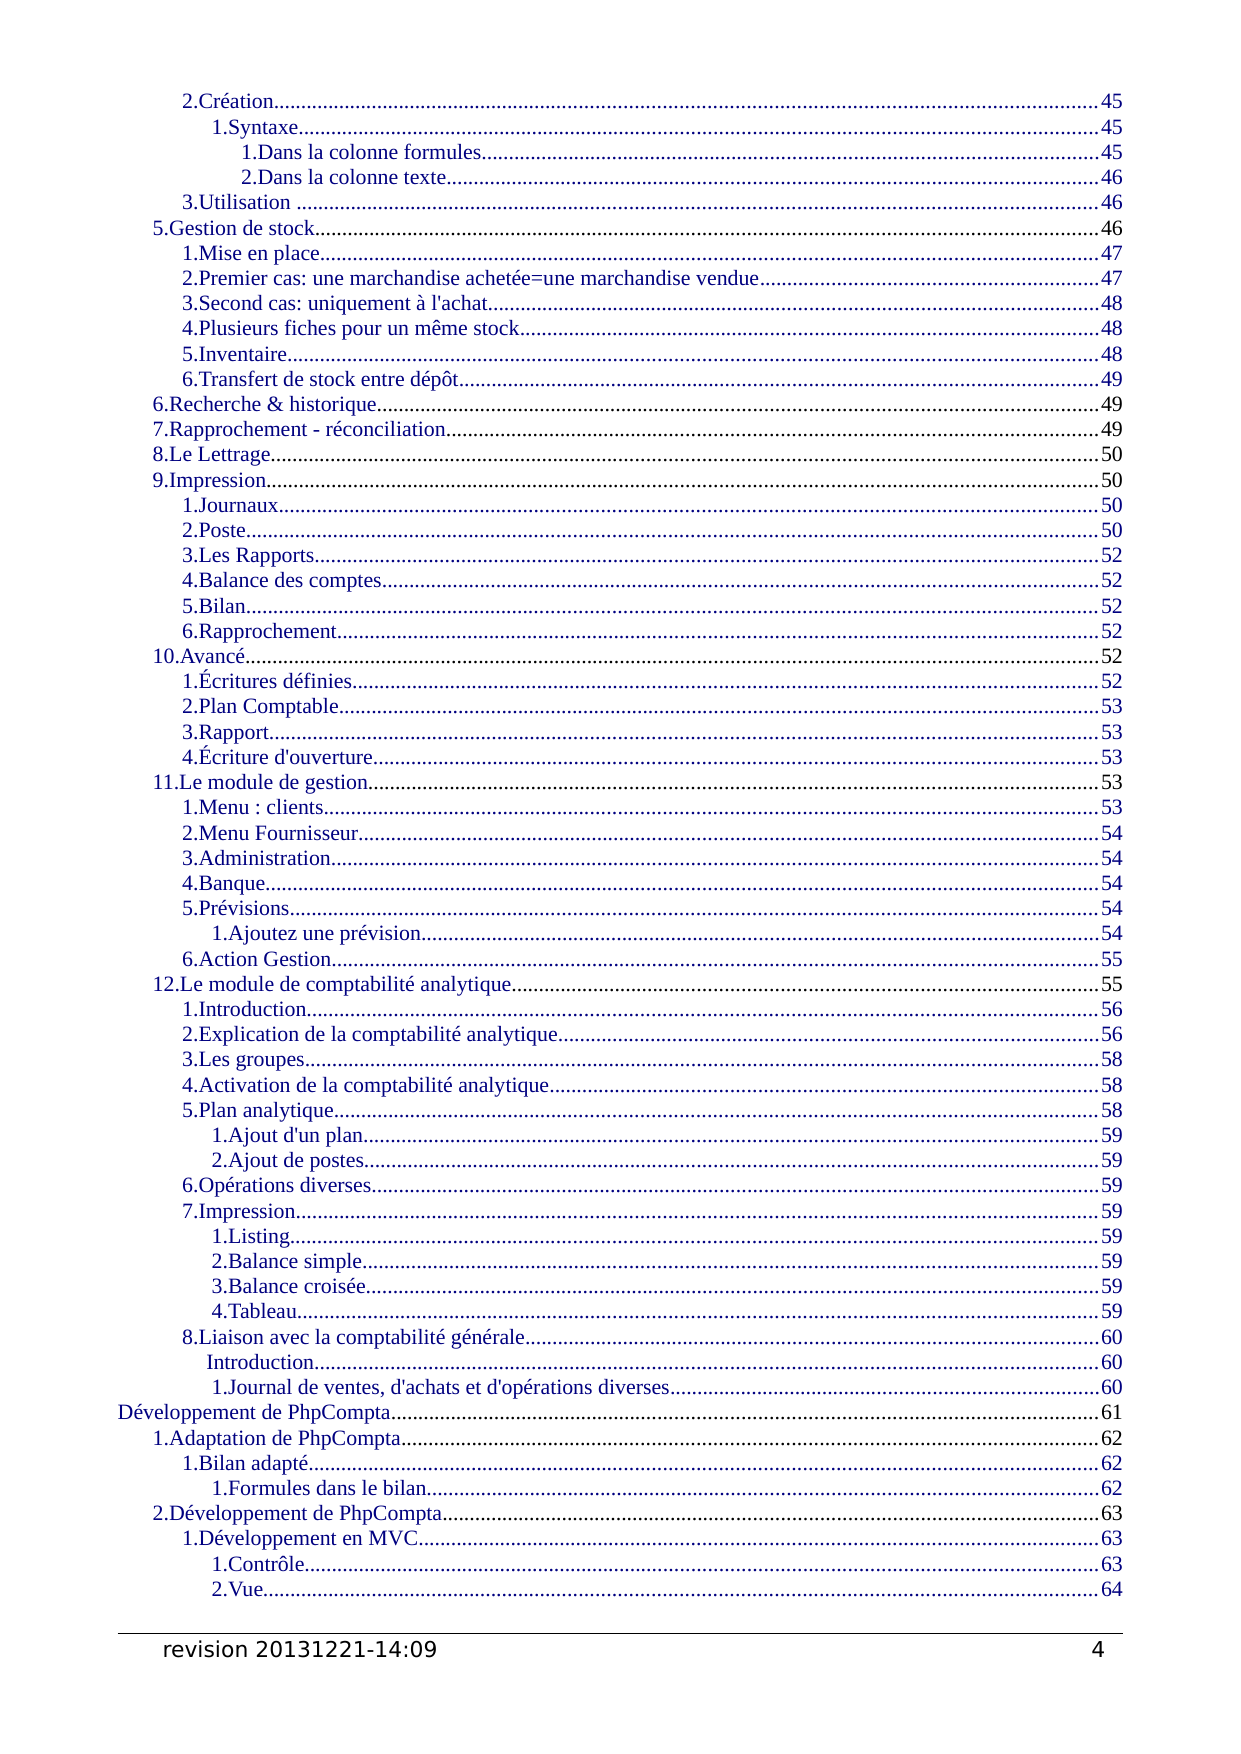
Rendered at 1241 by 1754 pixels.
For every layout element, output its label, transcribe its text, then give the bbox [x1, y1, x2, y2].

text 1.Journaux 50 [176, 492, 1123, 517]
text 3.Rapport 53 [176, 719, 1123, 744]
text 1.Ajoutez une prévision 54 [206, 920, 1123, 946]
text 10.Avancé 52 [147, 643, 1123, 668]
text 4.Activation de la comptabilité analytique 58 [176, 1072, 1123, 1097]
text 12.Le module de comptabilité analytique 55 [147, 971, 1123, 996]
text Introduction 60 [206, 1349, 1123, 1374]
text 5.Inventaire 48 [176, 341, 1123, 366]
text 1.Mise en place 47 [176, 240, 1123, 265]
text 3.Administration 54 [176, 845, 1123, 870]
text 4.Balance des comptes 52 [176, 567, 1123, 593]
text 6.Rapprochement 52 [176, 618, 1123, 643]
text 3.Balance croisée 59 [206, 1273, 1123, 1298]
text 9.Impression 50 [147, 467, 1123, 492]
text 6.Transfert de stock entre dépôt 49 [176, 366, 1123, 391]
text 1.Contrôle 63 [206, 1551, 1123, 1576]
text 1.Développement en MVC 63 [176, 1525, 1123, 1551]
text 2.Menu Fournisseur 54 [176, 819, 1123, 845]
text 8.Le Lettrage 50 [147, 441, 1123, 467]
text 2.Création 45 [176, 88, 1123, 114]
text 4.Plusieurs fiches pour un même stock 48 [176, 315, 1123, 341]
text 4.Banque 54 [176, 870, 1123, 895]
text 6.Opérations diverses 59 [176, 1172, 1123, 1198]
text 1.Introduction 56 [176, 996, 1123, 1021]
text 2.Explication de la comptabilité analytique 56 [176, 1021, 1123, 1046]
text 6.Recherche & historique 49 [147, 391, 1123, 416]
text 2.Vue 64 [206, 1576, 1123, 1601]
text 2.Ajout de postes 59 [206, 1147, 1123, 1172]
text 1.Listing 59 [206, 1223, 1123, 1248]
text 1.Écritures définies 52 [176, 668, 1123, 693]
text 2.Dans la colonne texte 46 [235, 164, 1123, 189]
text 2.Balance simple 59 [206, 1248, 1123, 1273]
text 1.Ajout d'un plan 59 [206, 1122, 1123, 1147]
text Développement de PhpCompta 61 [117, 1399, 1123, 1424]
text 3.Second cas: uniquement à l'achat 48 [176, 290, 1123, 315]
text 1.Formules dans le bilan 62 [206, 1475, 1123, 1500]
text 5.Prévisions 54 [176, 895, 1123, 920]
text 1.Adaptation de PhpCompta 62 [147, 1424, 1123, 1450]
text 8.Liaison avec la comptabilité générale 60 [176, 1324, 1123, 1349]
text 4.Écriture d'ouverture 53 [176, 744, 1123, 769]
text 1.Syntaxe 45 [206, 114, 1123, 139]
text 7.Impression 59 [176, 1198, 1123, 1223]
text 6.Action Gestion 55 [176, 946, 1123, 971]
text 5.Plan analytique 58 [176, 1097, 1123, 1122]
text 1.Bilan adapté 62 [176, 1450, 1123, 1475]
text 11.Le module de gestion 53 [147, 769, 1123, 794]
text 5.Bilan 52 [176, 593, 1123, 618]
text 2.Premier cas: une marchandise achetée=une marchandise vendue 47 [176, 265, 1123, 290]
text 1.Menu : clients 53 [176, 794, 1123, 819]
text 1.Journal de ventes, d'achats et d'opérations diverses 60 [206, 1374, 1123, 1399]
text 2.Développement de PhpCompta 63 [147, 1500, 1123, 1525]
text 4.Tableau 59 [206, 1298, 1123, 1324]
text 2.Plan Comptable 53 [176, 693, 1123, 719]
text 7.Rapprochement - réconciliation 49 [147, 416, 1123, 441]
text 3.Les groupes 58 [176, 1046, 1123, 1072]
text 2.Poste 50 [176, 517, 1123, 542]
text 5.Gestion de stock 46 [147, 214, 1123, 240]
text 3.Utilisation 46 [176, 189, 1123, 214]
text 1.Dans la colonne formules 45 [235, 139, 1123, 164]
text 3.Les Rapports 52 [176, 542, 1123, 567]
